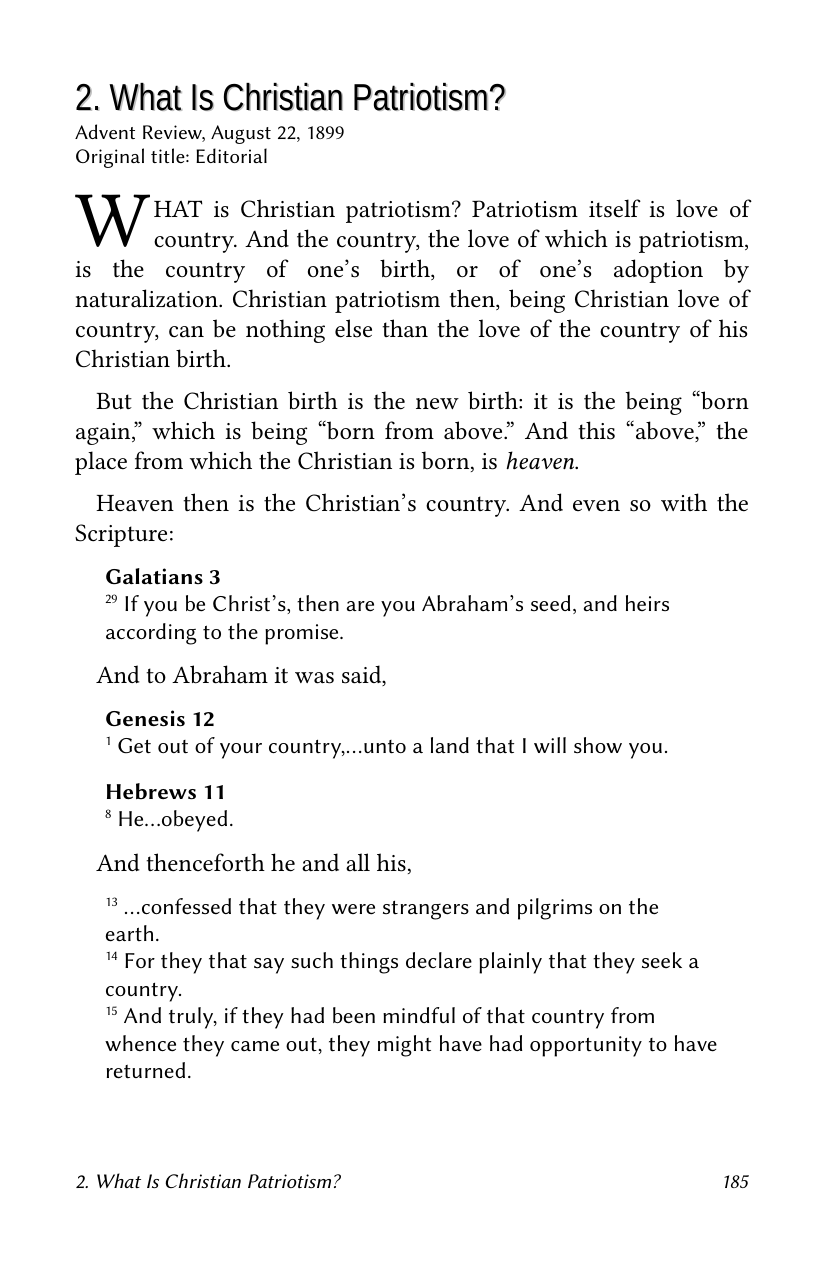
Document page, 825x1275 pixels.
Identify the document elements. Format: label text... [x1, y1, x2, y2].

text And to Abraham it was said, [75, 661, 750, 689]
text Advent Review, August 22, 1899 [75, 121, 750, 145]
text WHAT is Christian patriotism? Patriotism itself is love of country. And the country, the love of which is patriotism, is the country of one’s birth, or of one’s adoption by naturalization. Christian patriotism then, being Christian love of country, can be nothing else than the love of the country of his Christian birth. [75, 196, 750, 373]
title What Is Christian Patriotism? [75, 75, 750, 118]
text 8 He...obeyed. [105, 806, 720, 832]
text 15 And truly, if they had been mindful of that country from whence they came out, they might have had opportunity to have returned. [105, 1003, 720, 1084]
text Heaven then is the Christian’s country. And even so with the Scripture: [75, 489, 750, 547]
text Galatians 3 [105, 563, 750, 590]
text Original title: Editorial [75, 145, 750, 168]
text 14 For they that say such things declare plainly that they seek a country. [105, 948, 720, 1002]
text Hebrews 11 [105, 779, 750, 805]
text But the Christian birth is the new birth: it is the being “born again,” which is being “born from above.” And this “above,” the place from which the Christian is born, is heaven. [75, 387, 750, 475]
text 1 Get out of your country,...unto a land that I will show you. [105, 733, 720, 759]
text And thenceforth he and all his, [75, 849, 750, 877]
text Genesis 12 [105, 706, 750, 732]
text 29 If you be Christ’s, then are you Abraham’s seed, and heirs according to the promise. [105, 591, 720, 645]
text 13 ...confessed that they were strangers and pilgrims on the earth. [105, 894, 720, 947]
